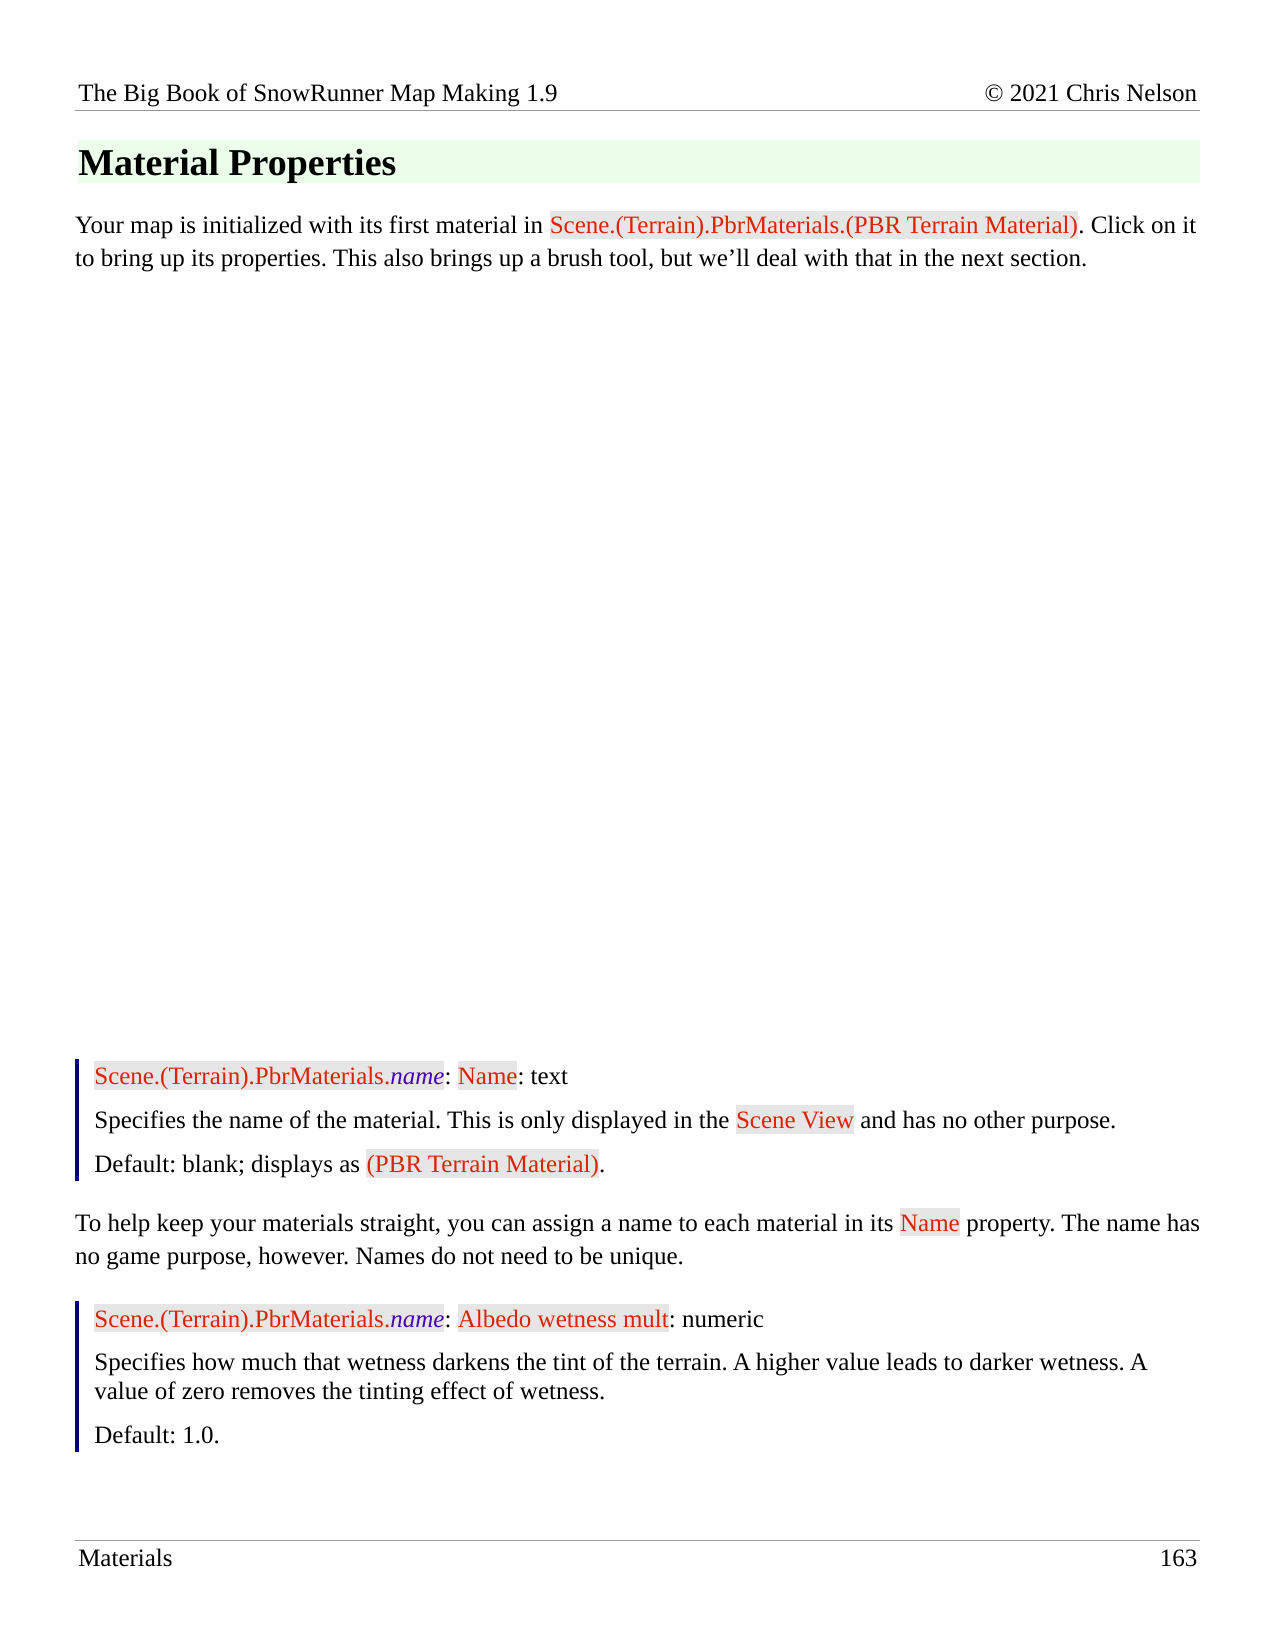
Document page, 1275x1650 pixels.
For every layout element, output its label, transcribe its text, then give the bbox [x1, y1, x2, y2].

text Scene.(Terrain).PbrMaterials.name: Name: text [75, 1058, 1200, 1090]
text Specifies the name of the material. This is only displayed in the Scene View and has no other purpose. [79, 1102, 1200, 1134]
text Default: 1.0. [79, 1417, 1200, 1452]
text Specifies how much that wetness darkens the tint of the terrain. A higher value leads to darker wetness. A value of zero removes the tinting effect of wetness. [79, 1344, 1200, 1405]
subtitle Material Properties [78, 140, 1200, 183]
text Scene.(Terrain).PbrMaterials.name: Albedo wetness mult: numeric [79, 1301, 1200, 1332]
text Default: blank; displays as (PBR Terrain Material). [79, 1146, 1200, 1181]
text Your map is initialized with its first material in Scene.(Terrain).PbrMaterials.(PBR Terrain Material). Click on it to bring up its properties. This also brings up a brush tool, but we’ll deal with that in the next section. [75, 211, 1200, 272]
text To help keep your materials straight, you can assign a name to each material in its Name property. The name has no game purpose, however. Names do not need to be unique. [75, 1208, 1200, 1269]
